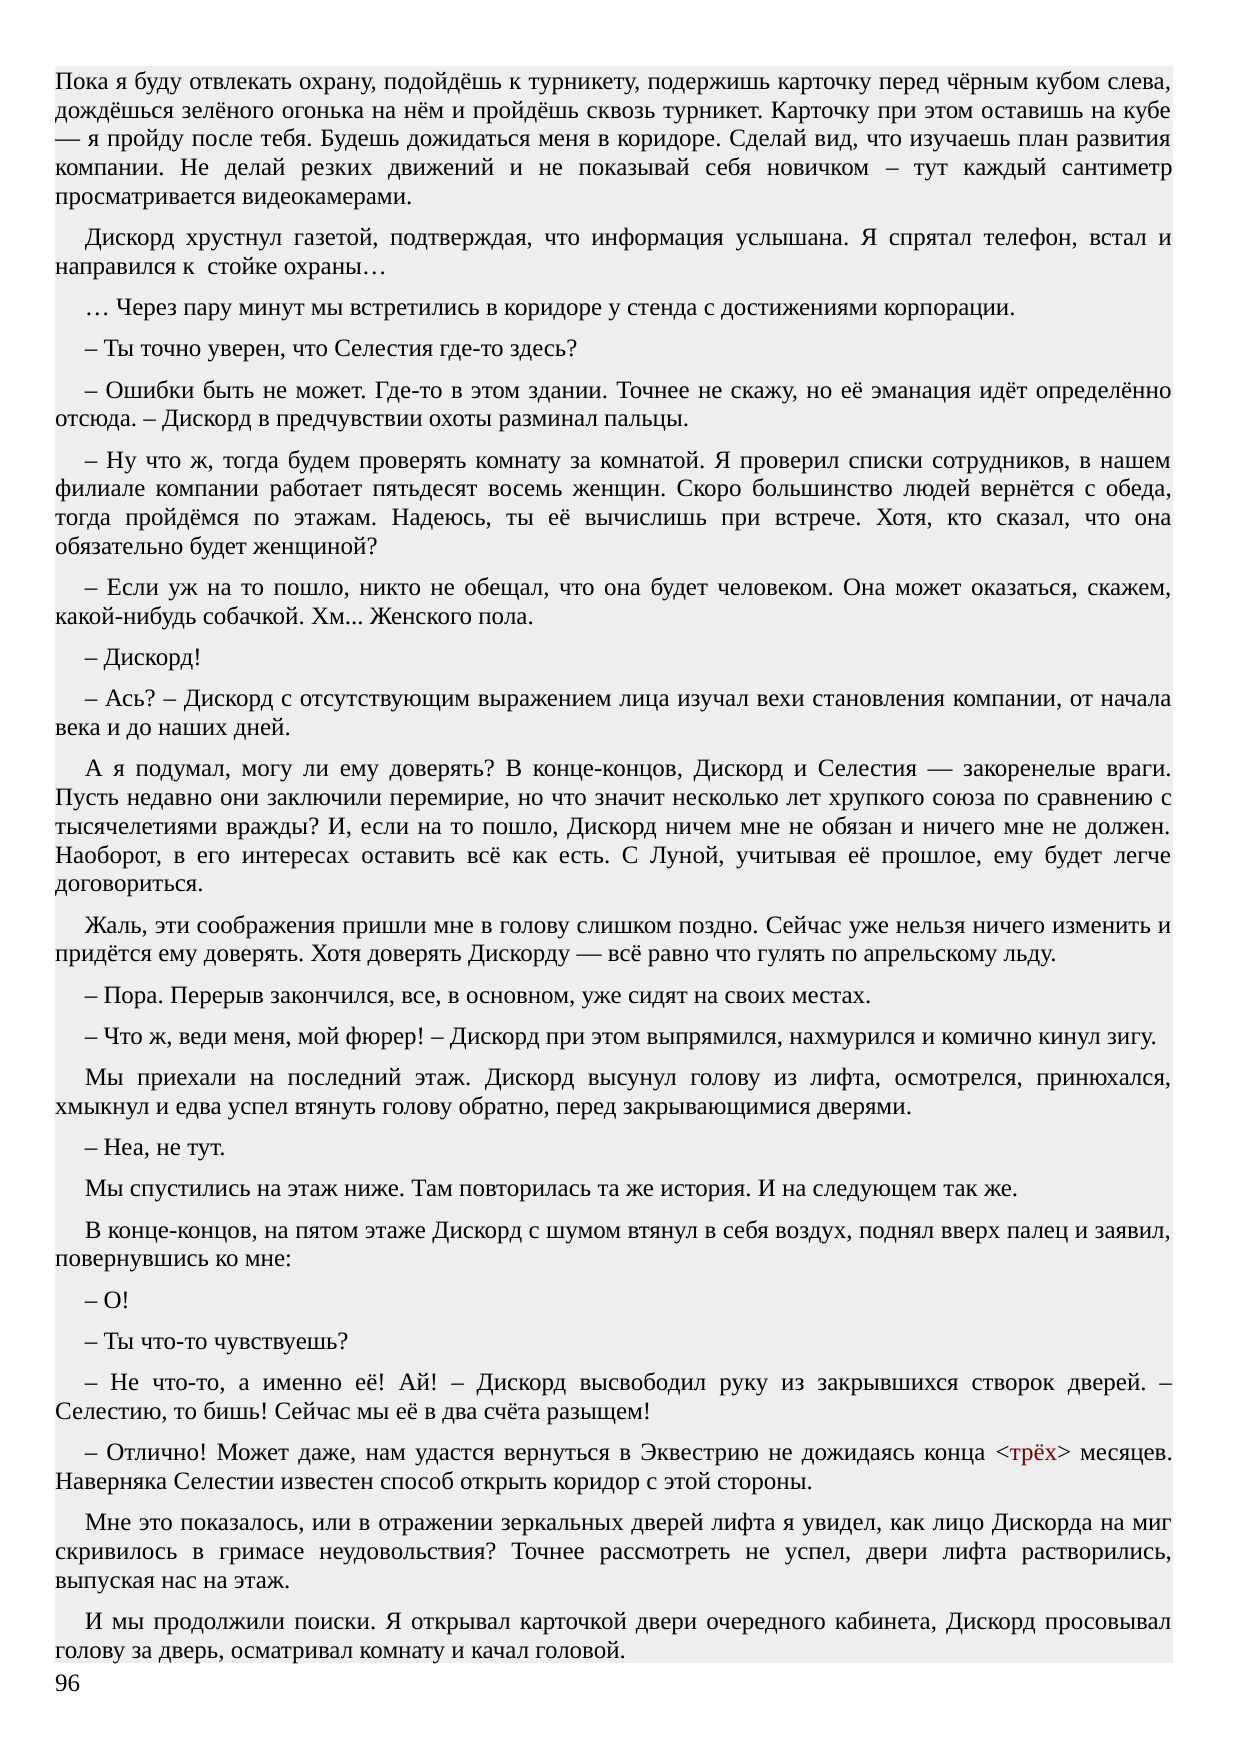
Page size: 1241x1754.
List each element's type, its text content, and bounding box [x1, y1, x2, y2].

text – Если уж на то пошло, никто не обещал, что она будет человеком. Она может оказаться, скажем, какой-нибудь собачкой. Хм... Женского пола. [55, 572, 1173, 630]
text – Ошибки быть не может. Где-то в этом здании. Точнее не скажу, но её эманация идёт определённо отсюда. – Дискорд в предчувствии охоты разминал пальцы. [55, 375, 1173, 432]
text Мы спустились на этаж ниже. Там повторилась та же история. И на следующем так же. [55, 1173, 1173, 1202]
text … Через пару минут мы встретились в коридоре у стенда с достижениями корпорации. [55, 292, 1173, 321]
text Жаль, эти соображения пришли мне в голову слишком поздно. Сейчас уже нельзя ничего изменить и придётся ему доверять. Хотя доверять Дискорду — всё равно что гулять по апрельскому льду. [55, 910, 1173, 967]
text – О! [55, 1285, 1173, 1313]
text – Ась? – Дискорд с отсутствующим выражением лица изучал вехи становления компании, от начала века и до наших дней. [55, 683, 1173, 741]
text В конце-концов, на пятом этаже Дискорд с шумом втянул в себя воздух, поднял вверх палец и заявил, повернувшись ко мне: [55, 1215, 1173, 1272]
text А я подумал, могу ли ему доверять? В конце-концов, Дискорд и Селестия — закоренелые враги. Пусть недавно они заключили перемирие, но что значит несколько лет хрупкого союза по сравнению с тысячелетиями вражды? И, если на то пошло, Дискорд ничем мне не обязан и ничего мне не должен. Наоборот, в его интересах оставить всё как есть. С Луной, учитывая её прошлое, ему будет легче договориться. [55, 753, 1173, 897]
text Мы приехали на последний этаж. Дискорд высунул голову из лифта, осмотрелся, принюхался, хмыкнул и едва успел втянуть голову обратно, перед закрывающимися дверями. [55, 1062, 1173, 1120]
text – Дискорд! [55, 642, 1173, 671]
text – Отлично! Может даже, нам удастся вернуться в Эквестрию не дожидаясь конца <трёх> месяцев. Наверняка Селестии известен способ открыть коридор с этой стороны. [55, 1437, 1173, 1495]
text Дискорд хрустнул газетой, подтверждая, что информация услышана. Я спрятал телефон, встал и направился к стойке охраны… [55, 222, 1173, 280]
text – Ты что-то чувствуешь? [55, 1326, 1173, 1355]
text – Ты точно уверен, что Селестия где-то здесь? [55, 333, 1173, 362]
text – Не что-то, а именно её! Ай! – Дискорд высвободил руку из закрывшихся створок дверей. – Селестию, то бишь! Сейчас мы её в два счёта разыщем! [55, 1367, 1173, 1425]
text – Неа, не тут. [55, 1132, 1173, 1161]
text И мы продолжили поиски. Я открывал карточкой двери очередного кабинета, Дискорд просовывал голову за дверь, осматривал комнату и качал головой. [55, 1606, 1173, 1663]
text – Пора. Перерыв закончился, все, в основном, уже сидят на своих местах. [55, 980, 1173, 1008]
text Пока я буду отвлекать охрану, подойдёшь к турникету, подержишь карточку перед чёрным кубом слева, дождёшься зелёного огонька на нём и пройдёшь сквозь турникет. Карточку при этом оставишь на кубе — я пройду после тебя. Будешь дожидаться меня в коридоре. Сделай вид, что изучаешь план развития компании. Не делай резких движений и не показывай себя новичком – тут каждый сантиметр просматривается видеокамерами. [55, 66, 1173, 210]
text Мне это показалось, или в отражении зеркальных дверей лифта я увидел, как лицо Дискорда на миг скривилось в гримасе неудовольствия? Точнее рассмотреть не успел, двери лифта растворились, выпуская нас на этаж. [55, 1507, 1173, 1593]
text – Ну что ж, тогда будем проверять комнату за комнатой. Я проверил списки сотрудников, в нашем филиале компании работает пятьдесят восемь женщин. Скоро большинство людей вернётся с обеда, тогда пройдёмся по этажам. Надеюсь, ты её вычислишь при встрече. Хотя, кто сказал, что она обязательно будет женщиной? [55, 445, 1173, 560]
text – Что ж, веди меня, мой фюрер! – Дискорд при этом выпрямился, нахмурился и комично кинул зигу. [55, 1021, 1173, 1050]
